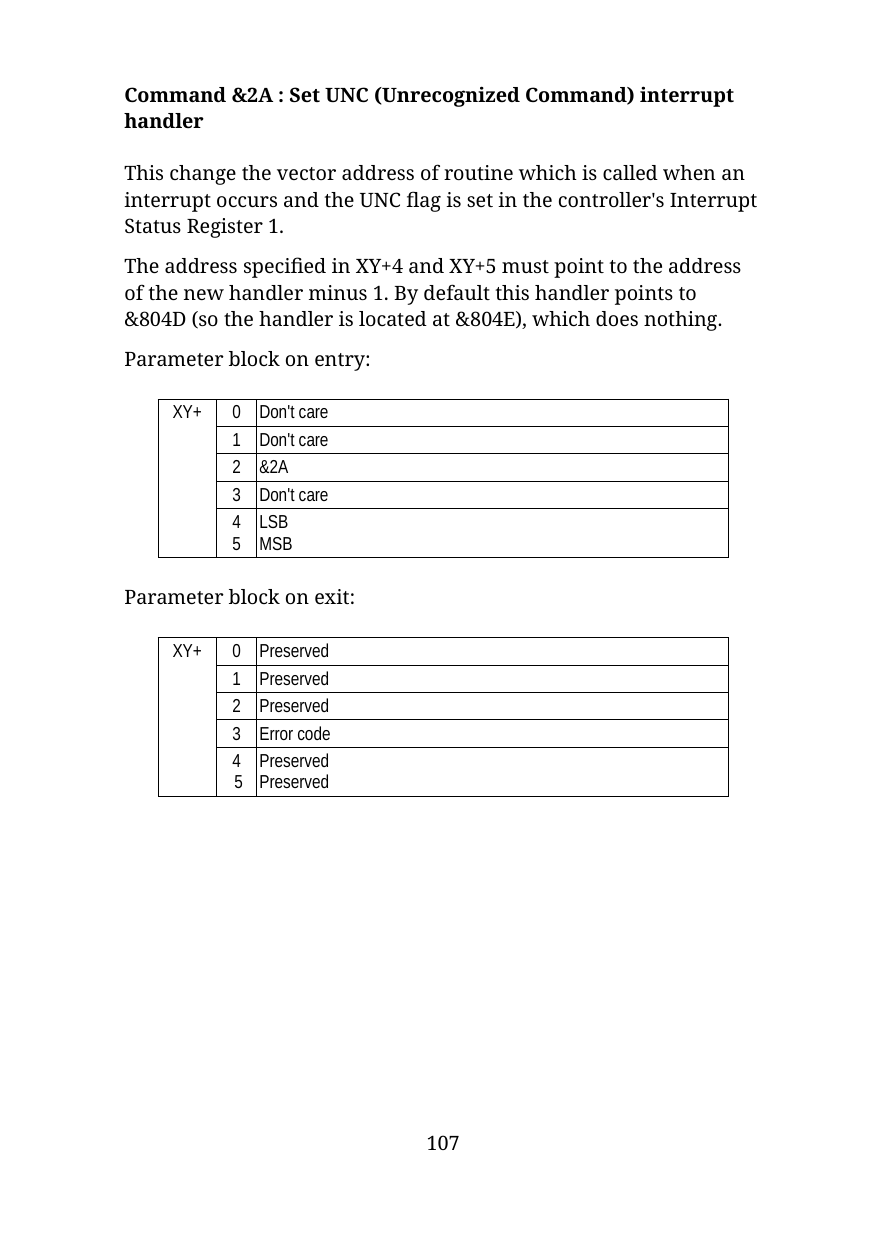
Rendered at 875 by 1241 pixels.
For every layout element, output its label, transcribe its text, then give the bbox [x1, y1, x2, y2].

table_cell 4 5 [217, 748, 256, 796]
table_cell 1 [217, 666, 256, 692]
table_cell 2 [217, 454, 256, 481]
table_header 0 [217, 400, 256, 426]
text Parameter block on entry: [124, 345, 762, 372]
table_cell 1 [217, 427, 256, 453]
table_cell Don't care [257, 482, 728, 508]
table_cell 3 [217, 482, 256, 508]
table_cell Preserved [257, 693, 728, 719]
table_cell Don't care [257, 427, 728, 453]
table_header XY+ [159, 400, 216, 557]
table_cell Error code [257, 720, 728, 747]
text Parameter block on exit: [124, 584, 762, 611]
table_cell 2 [217, 693, 256, 719]
text The address specified in XY+4 and XY+5 must point to the address of the new handler minus 1. By default this handler points to &804D (so the handler is located at &804E), which does nothing. [124, 252, 762, 332]
table_cell Preserved [257, 666, 728, 692]
table_cell 4 5 [217, 509, 256, 557]
table_cell 3 [217, 720, 256, 747]
table_header 0 [217, 638, 256, 665]
table_cell Preserved Preserved [257, 748, 728, 796]
subtitle Command &2A : Set UNC (Unrecognized Command) interrupt handler [124, 81, 762, 134]
text This change the vector address of routine which is called when an interrupt occurs and the UNC flag is set in the controller's Interrupt Status Register 1. [124, 159, 762, 239]
table_cell LSB MSB [257, 509, 728, 557]
table_header Don't care [257, 400, 728, 426]
table_cell &2A [257, 454, 728, 481]
table_header Preserved [257, 638, 728, 665]
table_header XY+ [159, 638, 216, 796]
